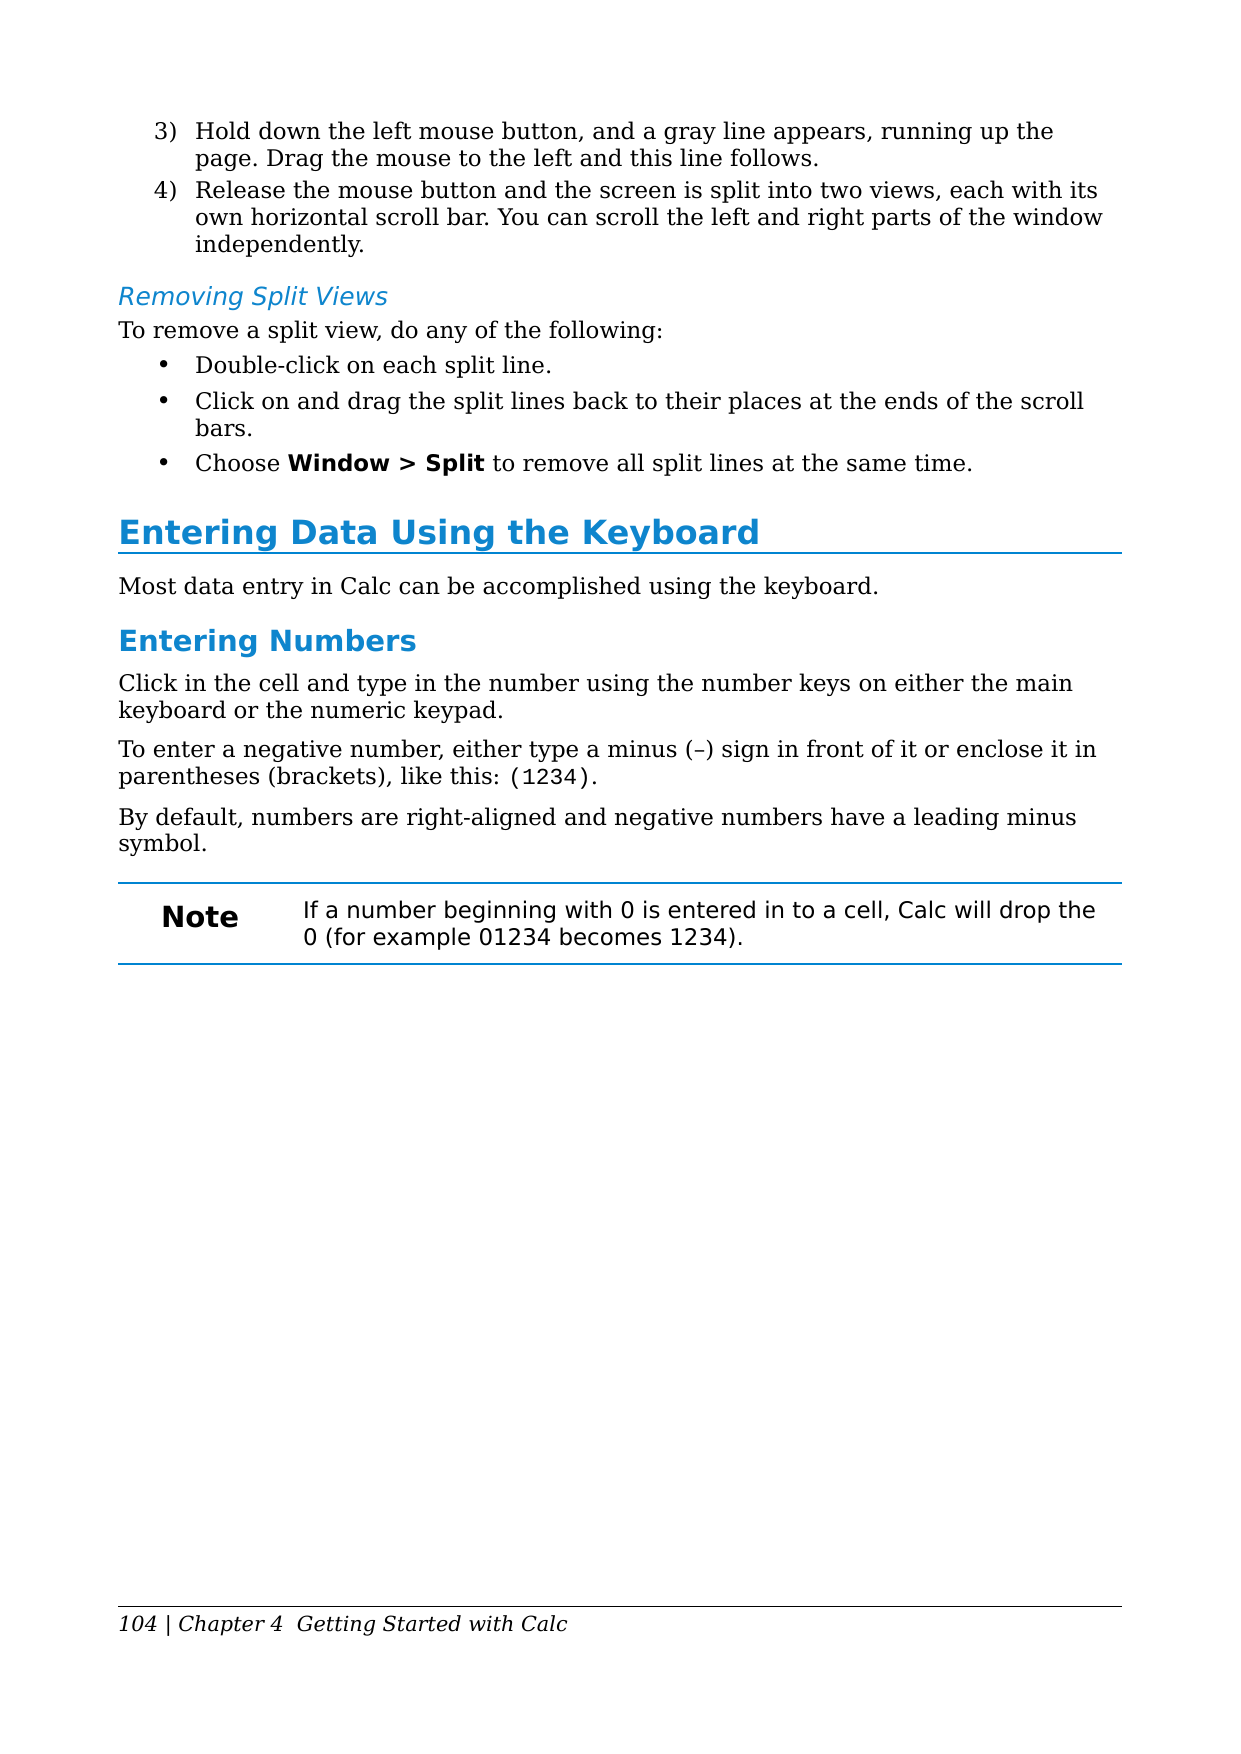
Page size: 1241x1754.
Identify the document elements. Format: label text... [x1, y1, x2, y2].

text To enter a negative number, either type a minus (–) sign in front of it or enclose it in parentheses (brackets), like this: (1234). [118, 736, 1122, 791]
list To remove a split view, do any of the following: [118, 318, 1122, 344]
subtitle Entering Numbers [118, 624, 1122, 658]
list Release the mouse button and the screen is split into two views, each with its own horizontal scroll bar. You can scroll the left and right parts of the window independently. [177, 178, 1122, 258]
list Click on and drag the split lines back to their places at the ends of the scroll bars. [156, 386, 1122, 442]
text By default, numbers are right-aligned and negative numbers have a leading minus symbol. [118, 804, 1122, 857]
list Double-click on each split line. [156, 351, 1122, 380]
text Most data entry in Calc can be accomplished using the keyboard. [118, 573, 1122, 600]
table_header Note [118, 884, 281, 963]
table_header If a number beginning with 0 is entered in to a cell, Calc will drop the 0 (for example 01234 becomes 1234). [281, 884, 1122, 963]
subtitle Removing Split Views [118, 282, 1122, 311]
text Click in the cell and type in the number using the number keys on either the main keyboard or the numeric keypad. [118, 671, 1122, 724]
list Hold down the left mouse button, and a gray line appears, running up the page. Drag the mouse to the left and this line follows. [177, 118, 1122, 171]
subtitle Entering Data Using the Keyboard [118, 513, 1122, 552]
list Choose Window > Split to remove all split lines at the same time. [156, 448, 1128, 477]
